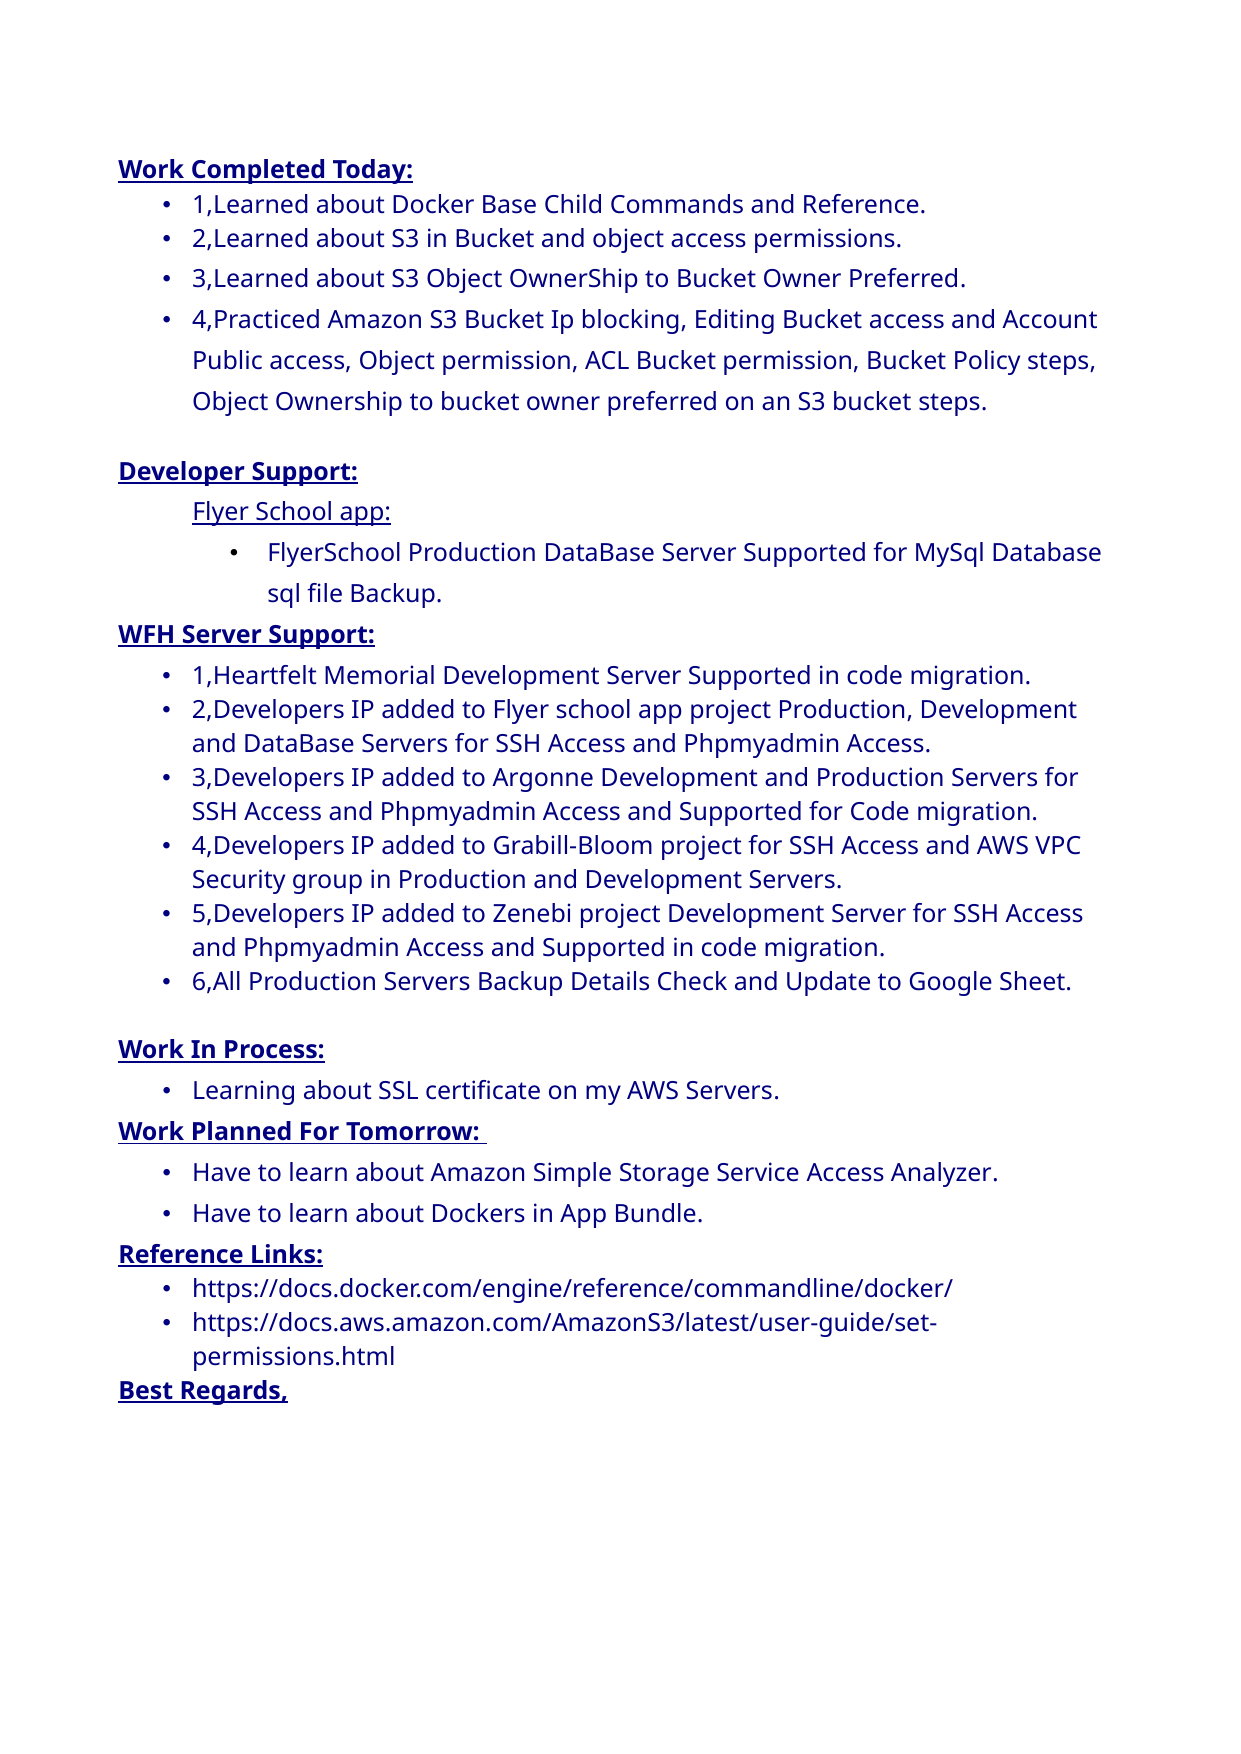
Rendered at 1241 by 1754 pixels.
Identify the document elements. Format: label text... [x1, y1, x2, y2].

subtitle 4,Developers IP added to Grabill-Bloom project for SSH Access and AWS VPC Security group in Production and Development Servers. [162, 828, 1122, 896]
list 3,Learned about S3 Object OwnerShip to Bucket Owner Preferred. [162, 261, 1122, 295]
list Learning about SSL certificate on my AWS Servers. [162, 1073, 1122, 1107]
text Work In Process: [118, 1032, 1122, 1066]
subtitle 3,Developers IP added to Argonne Development and Production Servers for SSH Access and Phpmyadmin Access and Supported for Code migration. [162, 759, 1122, 828]
text Developer Support: [118, 453, 1122, 487]
text Flyer School app: [118, 494, 1122, 528]
text Work Completed Today: [118, 152, 1122, 186]
subtitle 2,Developers IP added to Flyer school app project Production, Development and DataBase Servers for SSH Access and Phpmyadmin Access. [162, 691, 1122, 759]
list 2,Learned about S3 in Bucket and object access permissions. [162, 220, 1122, 254]
list https://docs.docker.com/engine/reference/commandline/docker/ [162, 1270, 1122, 1304]
subtitle 5,Developers IP added to Zenebi project Development Server for SSH Access and Phpmyadmin Access and Supported in code migration. [162, 896, 1122, 964]
text Work Planned For Tomorrow: [118, 1114, 1122, 1148]
list 1,Learned about Docker Base Child Commands and Reference. [162, 186, 1122, 220]
list FlyerSchool Production DataBase Server Supported for MySql Database sql file Backup. [229, 535, 1122, 610]
list 4,Practiced Amazon S3 Bucket Ip blocking, Editing Bucket access and Account Public access, Object permission, ACL Bucket permission, Bucket Policy steps, Object Ownership to bucket owner preferred on an S3 bucket steps. [162, 302, 1122, 418]
text Best Regards, [118, 1372, 1122, 1407]
list https://docs.aws.amazon.com/AmazonS3/latest/user-guide/set-permissions.html [162, 1304, 1122, 1372]
subtitle 1,Heartfelt Memorial Development Server Supported in code migration. [162, 657, 1122, 691]
text WFH Server Support: [118, 617, 1122, 651]
text Reference Links: [118, 1236, 1122, 1270]
list Have to learn about Amazon Simple Storage Service Access Analyzer. [162, 1154, 1122, 1189]
subtitle 6,All Production Servers Backup Details Check and Update to Google Sheet. [162, 964, 1122, 998]
list Have to learn about Dockers in App Bundle. [162, 1195, 1122, 1229]
